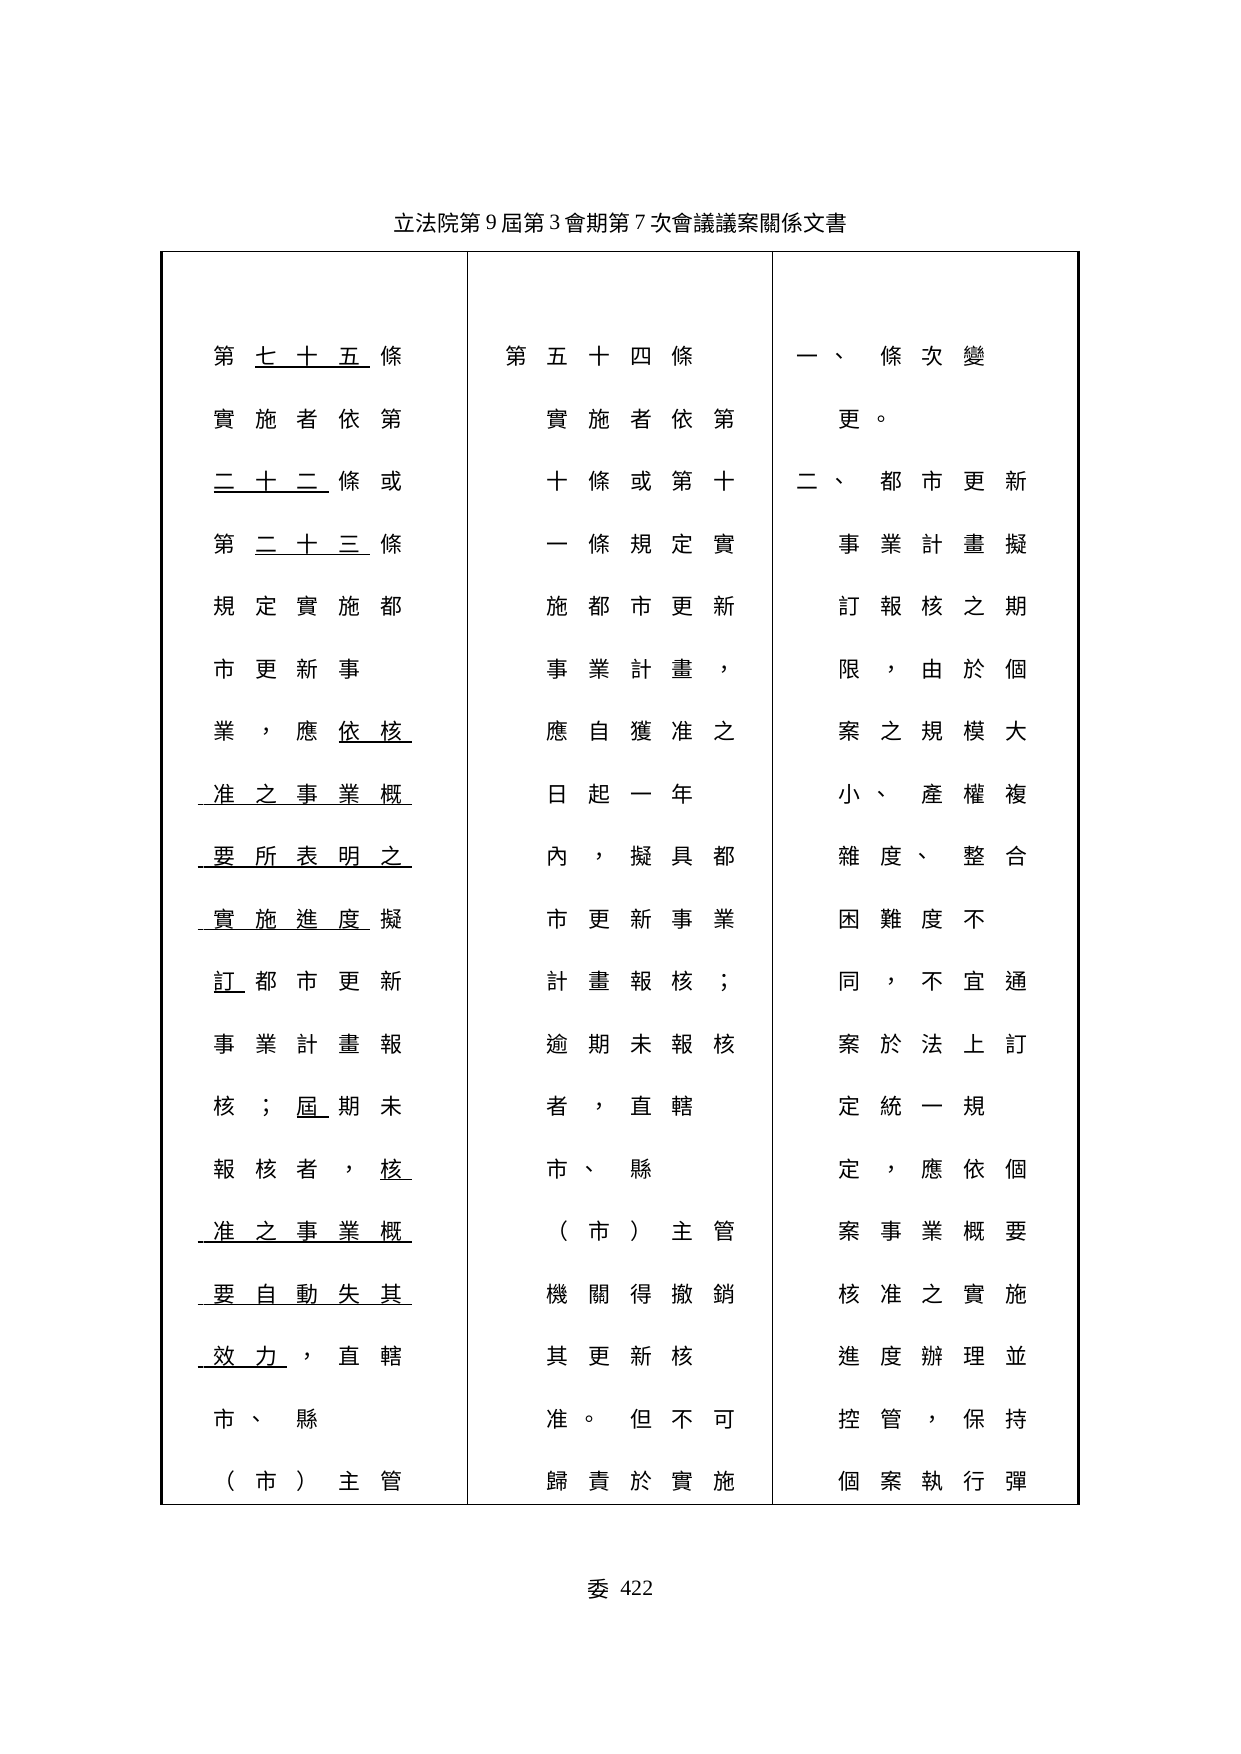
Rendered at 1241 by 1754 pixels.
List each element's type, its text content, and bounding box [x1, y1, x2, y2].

table_cell 第五十四條 實施者依第十條或第十一條規定實施都市更新事業計畫，應自獲准之日起一年內，擬具都市更新事業計畫報核；逾期未報核者，直轄市、縣（市）主管機關得撤銷其更新核准。但不可歸責於實施 [468, 252, 772, 1504]
table_cell 第七十五條 實施者依第二十二條或第二十三條規定實施都市更新事業，應依核准之事業概要所表明之實施進度擬訂都市更新事業計畫報核；屆期未報核者，核准之事業概要自動失其效力，直轄市、縣（市）主管 [163, 252, 467, 1504]
table_cell 一、條次變更。 二、都市更新事業計畫擬訂報核之期限，由於個案之規模大小、產權複雜度、整合困難度不同，不宜通案於法上訂定統一規定，應依個案事業概要核准之實施進度辦理並控管，保持個案執行彈 [773, 252, 1077, 1504]
